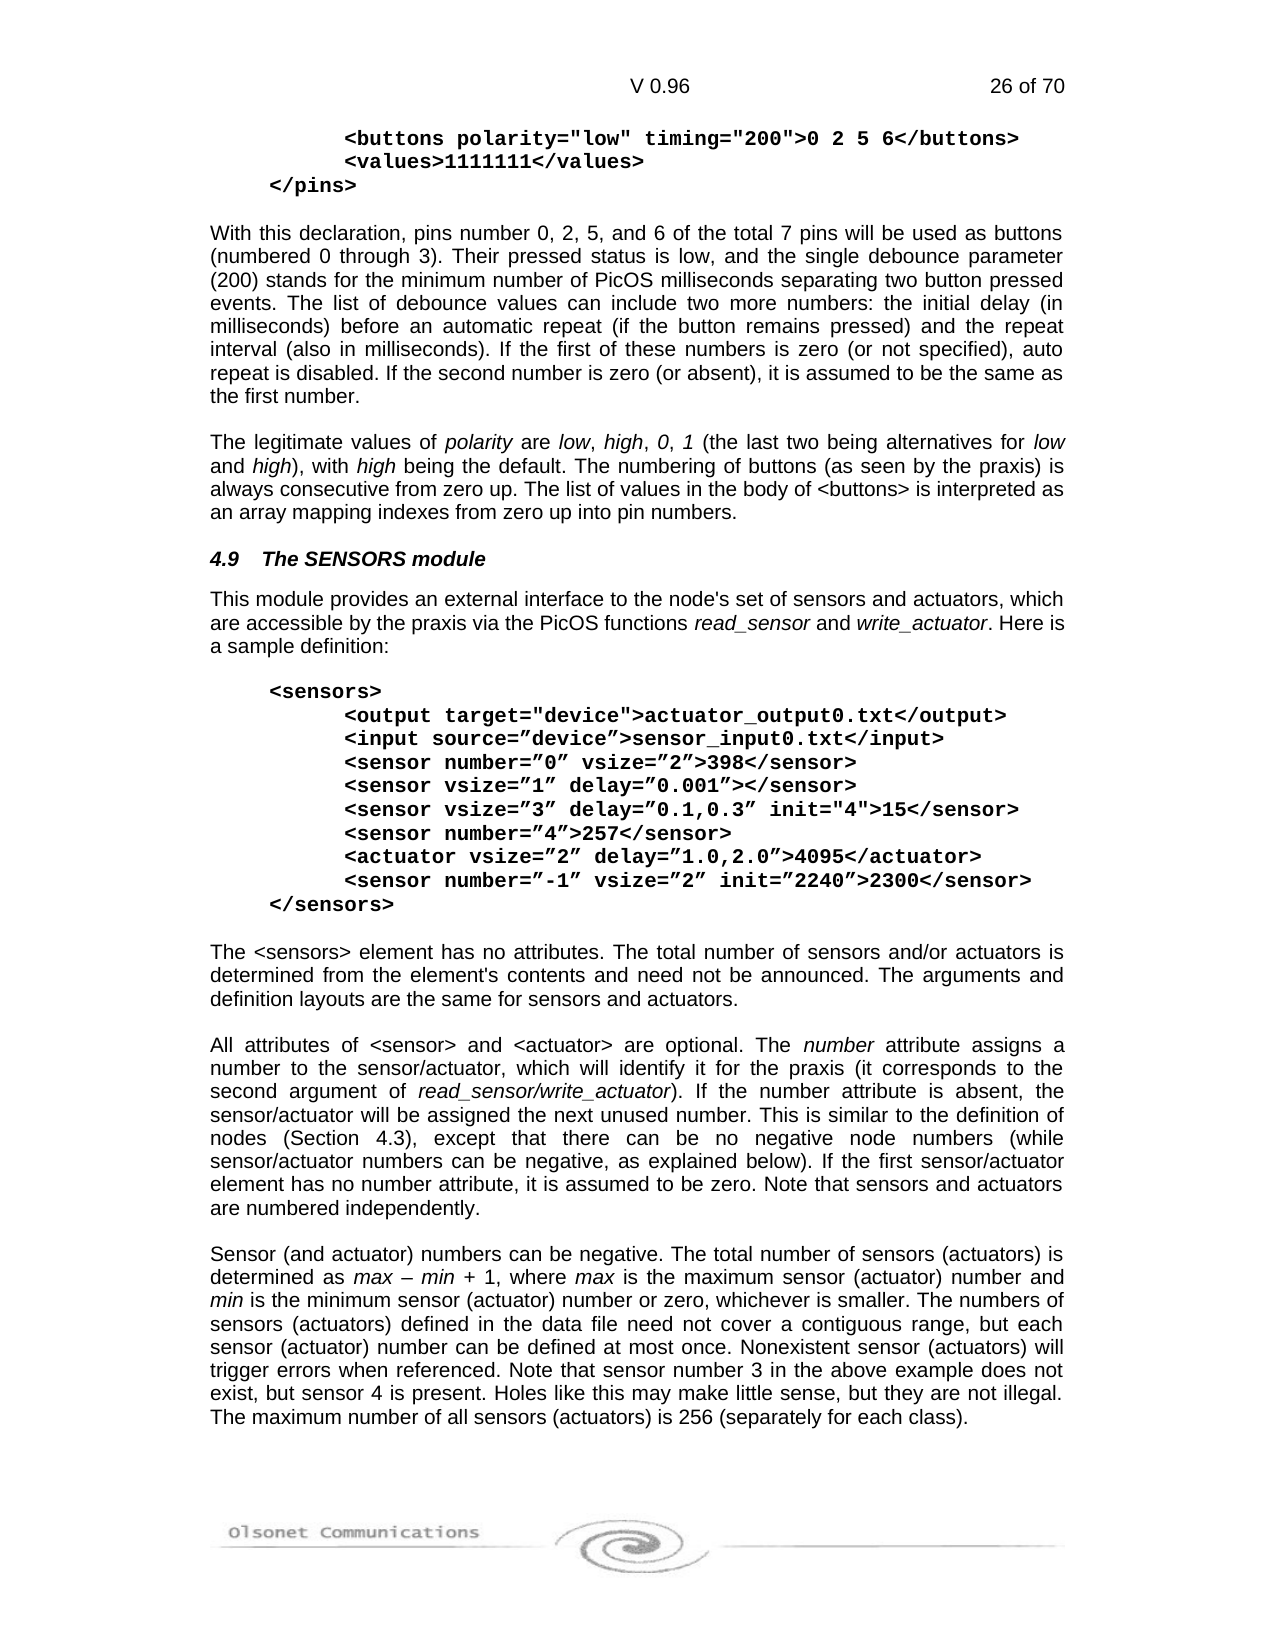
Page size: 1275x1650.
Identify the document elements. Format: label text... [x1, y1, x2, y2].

text <actuator vsize=”2” delay=”1.0,2.0”>4095</actuator> [269, 846, 1065, 870]
text All attributes of <sensor> and <actuator> are optional. The number attribute assigns a number to the sensor/actuator, which will identify it for the praxis (it corresponds to the second argument of read_sensor/write_actuator). If the number attribute is absent, the sensor/actuator will be assigned the next unused number. This is similar to the definition of nodes (Section 4.3), except that there can be no negative node numbers (while sensor/actuator numbers can be negative, as explained below). If the first sensor/actuator element has no number attribute, it is assumed to be zero. Note that sensors and actuators are numbered independently. [210, 1033, 1065, 1219]
text <sensors> [269, 681, 1065, 704]
text <sensor vsize=”3” delay=”0.1,0.3” init="4">15</sensor> [269, 799, 1065, 823]
text <input source=”device”>sensor_input0.txt</input> [269, 728, 1065, 752]
text <buttons polarity="low" timing="200">0 2 5 6</buttons> [269, 128, 1065, 151]
text This module provides an external interface to the node's set of sensors and actuators, which are accessible by the praxis via the PicOS functions read_sensor and write_actuator. Here is a sample definition: [210, 588, 1065, 658]
text Sensor (and actuator) numbers can be negative. The total number of sensors (actuators) is determined as max – min + 1, where max is the maximum sensor (actuator) number and min is the minimum sensor (actuator) number or zero, whichever is smaller. The numbers of sensors (actuators) defined in the data file need not cover a contiguous range, but each sensor (actuator) number can be defined at most once. Nonexistent sensor (actuators) will trigger errors when referenced. Note that sensor number 3 in the above example does not exist, but sensor 4 is present. Holes like this may make little sense, but they are not illegal. The maximum number of all sensors (actuators) is 256 (separately for each class). [210, 1243, 1065, 1428]
text <sensor number=”0” vsize=”2”>398</sensor> [269, 752, 1065, 776]
text <sensor number=”-1” vsize=”2” init=”2240”>2300</sensor> [269, 870, 1065, 894]
text </sensors> [269, 894, 1065, 917]
picture [210, 1504, 1065, 1596]
text </pins> [269, 175, 1065, 199]
text <output target="device">actuator_output0.txt</output> [269, 704, 1065, 728]
subtitle The SENSORS module [210, 547, 1065, 570]
text <sensor number=”4”>257</sensor> [269, 823, 1065, 846]
text The <sensors> element has no attributes. The total number of sensors and/or actuators is determined from the element's contents and need not be announced. The arguments and definition layouts are the same for sensors and actuators. [210, 941, 1065, 1010]
text <sensor vsize=”1” delay=”0.001”></sensor> [269, 776, 1065, 799]
text <values>1111111</values> [269, 151, 1065, 175]
text With this declaration, pins number 0, 2, 5, and 6 of the total 7 pins will be used as buttons (numbered 0 through 3). Their pressed status is low, and the single debounce parameter (200) stands for the minimum number of PicOS milliseconds separating two button pressed events. The list of debounce values can include two more numbers: the initial delay (in milliseconds) before an automatic repeat (if the button remains pressed) and the repeat interval (also in milliseconds). If the first of these numbers is zero (or not specified), auto repeat is disabled. If the second number is zero (or absent), it is assumed to be the same as the first number. [210, 222, 1065, 408]
text The legitimate values of polarity are low, high, 0, 1 (the last two being alternatives for low and high), with high being the default. The numbering of buttons (as seen by the praxis) is always consecutive from zero up. The list of values in the body of <buttons> is interpreted as an array mapping indexes from zero up into pin numbers. [210, 431, 1065, 524]
